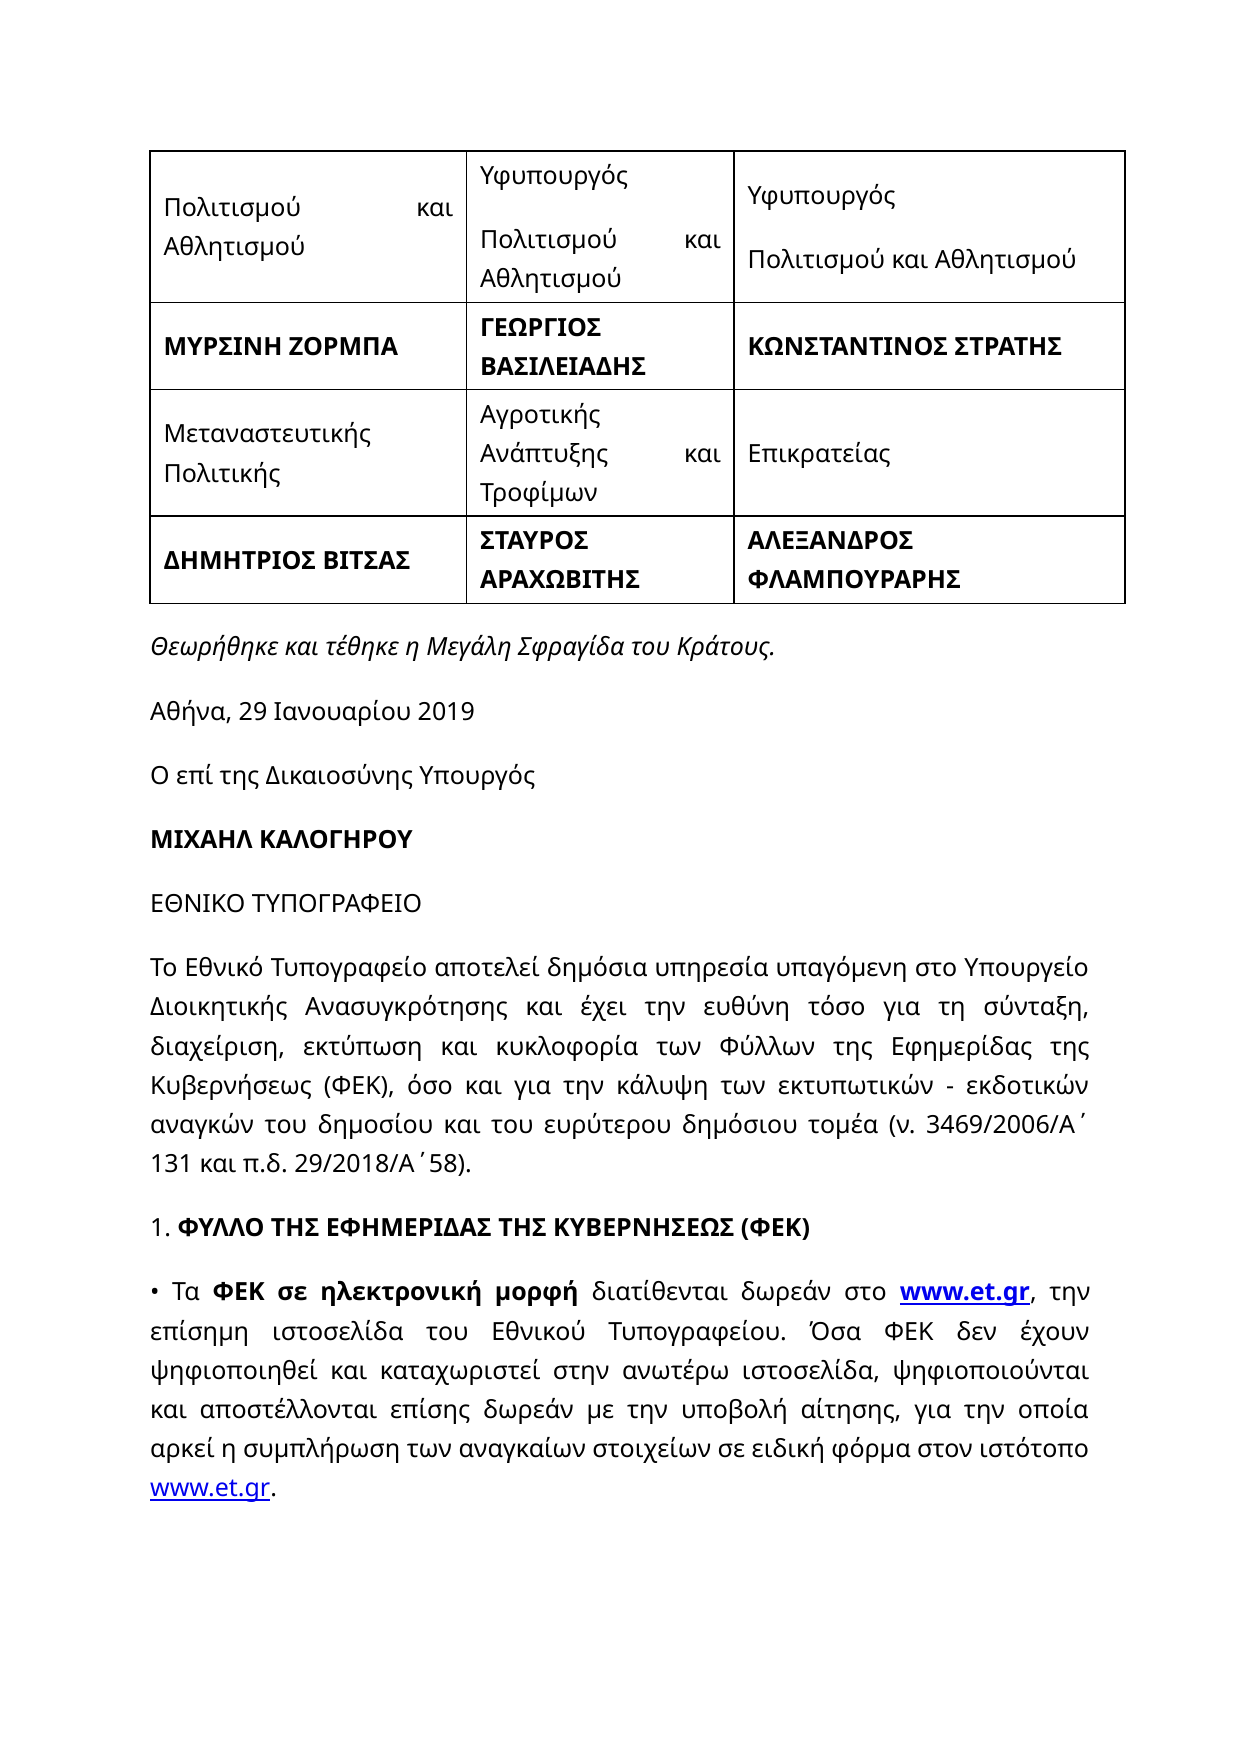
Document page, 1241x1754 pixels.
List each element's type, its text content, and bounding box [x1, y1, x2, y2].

table_cell ΓΕΩΡΓΙΟΣ ΒΑΣΙΛΕΙΑΔΗΣ [467, 303, 733, 389]
table_cell Πολιτισμού και Αθλητισμού [151, 152, 466, 301]
text Ο επί της Δικαιοσύνης Υπουργός [150, 757, 1090, 791]
table_cell ΣΤΑΥΡΟΣ ΑΡΑΧΩΒΙΤΗΣ [467, 517, 733, 602]
table_cell ΑΛΕΞΑΝΔΡΟΣ ΦΛΑΜΠΟΥΡΑΡΗΣ [735, 517, 1124, 602]
table_cell Αγροτικής Ανάπτυξης και Τροφίμων [467, 390, 733, 515]
table_cell ΜΥΡΣΙΝΗ ΖΟΡΜΠΑ [151, 303, 466, 389]
table_cell ΔΗΜΗΤΡΙΟΣ ΒΙΤΣΑΣ [151, 517, 466, 602]
table_cell Υφυπουργός Πολιτισμού και Αθλητισμού [467, 152, 733, 301]
table_cell Υφυπουργός Πολιτισμού και Αθλητισμού [735, 152, 1124, 301]
text Αθήνα, 29 Ιανουαρίου 2019 [150, 693, 1090, 727]
text Το Εθνικό Τυπογραφείο αποτελεί δημόσια υπηρεσία υπαγόμενη στο Υπουργείο Διοικητικής Ανασυγκρότησης και έχει την ευθύνη τόσο για τη σύνταξη, διαχείριση, εκτύπωση και κυκλοφορία των Φύλλων της Εφημερίδας της Κυβερνήσεως (ΦΕΚ), όσο και για την κάλυψη των εκτυπωτικών - εκδοτικών αναγκών του δημοσίου και του ευρύτερου δημόσιου τομέα (ν. 3469/2006/Α΄ 131 και π.δ. 29/2018/Α΄58). [150, 950, 1090, 1180]
text ΕΘΝΙΚΟ ΤΥΠΟΓΡΑΦΕΙΟ [150, 886, 1090, 920]
text Θεωρήθηκε και τέθηκε η Μεγάλη Σφραγίδα του Κράτους. [150, 629, 1090, 663]
text • Τα ΦΕΚ σε ηλεκτρονική μορφή διατίθενται δωρεάν στο www.et.gr, την επίσημη ιστοσελίδα του Εθνικού Τυπογραφείου. Όσα ΦΕΚ δεν έχουν ψηφιοποιηθεί και καταχωριστεί στην ανωτέρω ιστοσελίδα, ψηφιοποιούνται και αποστέλλονται επίσης δωρεάν με την υποβολή αίτησης, για την οποία αρκεί η συμπλήρωση των αναγκαίων στοιχείων σε ειδική φόρμα στον ιστότοπο www.et.gr. [150, 1274, 1090, 1504]
text 1. ΦΥΛΛΟ ΤΗΣ ΕΦΗΜΕΡΙΔΑΣ ΤΗΣ ΚΥΒΕΡΝΗΣΕΩΣ (ΦΕΚ) [150, 1210, 1090, 1244]
table_cell ΚΩΝΣΤΑΝΤΙΝΟΣ ΣΤΡΑΤΗΣ [735, 303, 1124, 389]
table_cell Μεταναστευτικής Πολιτικής [151, 390, 466, 515]
table_cell Επικρατείας [735, 390, 1124, 515]
text ΜΙΧΑΗΛ ΚΑΛΟΓΗΡΟΥ [150, 822, 1090, 856]
